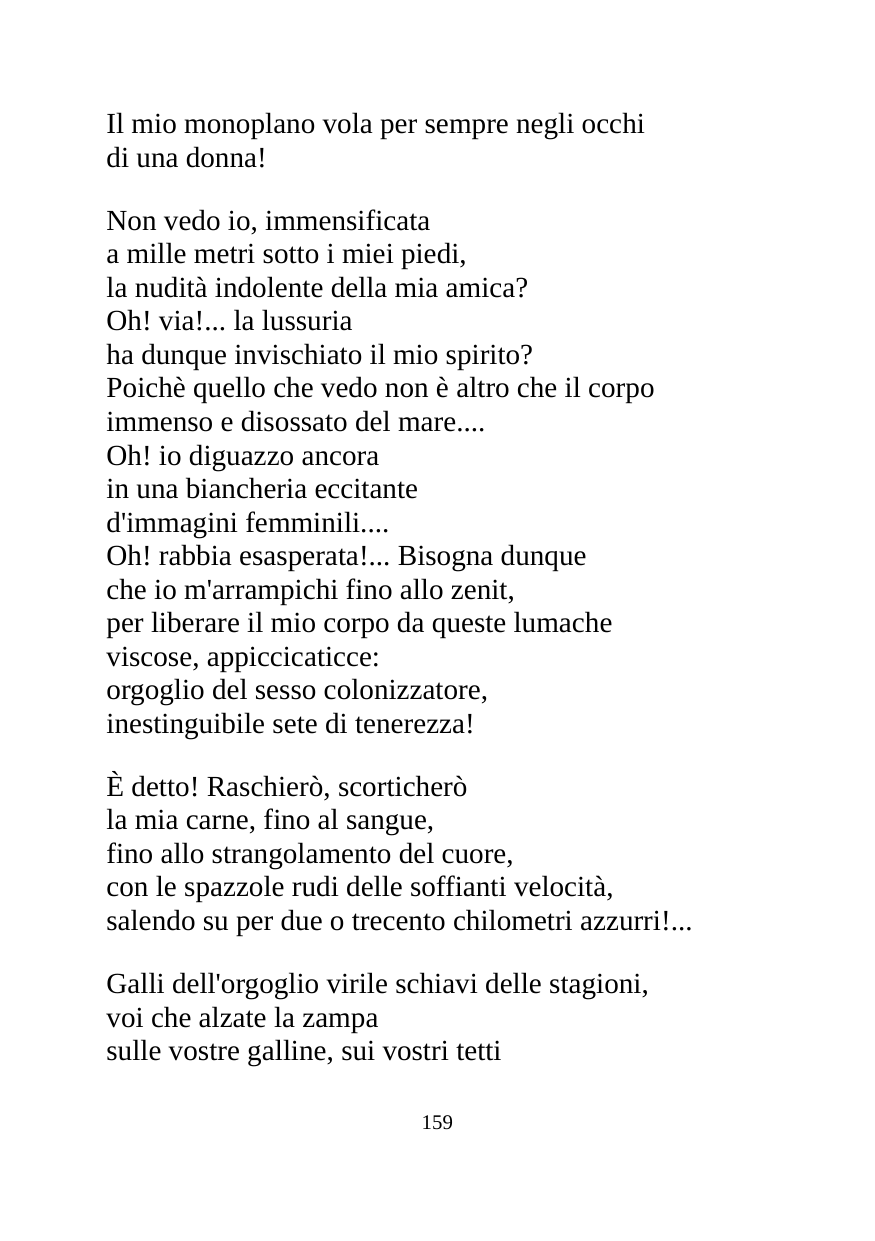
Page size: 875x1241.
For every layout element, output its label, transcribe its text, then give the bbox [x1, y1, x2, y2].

text Il mio monoplano vola per sempre negli occhi di una donna! [106, 106, 768, 173]
text Non vedo io, immensificata a mille metri sotto i miei piedi, la nudità indolente della mia amica? Oh! via!... la lussuria ha dunque invischiato il mio spirito? Poichè quello che vedo non è altro che il corpo immenso e disossato del mare.... Oh! io diguazzo ancora in una biancheria eccitante d'immagini femminili.... Oh! rabbia esasperata!... Bisogna dunque che io m'arrampichi fino allo zenit, per liberare il mio corpo da queste lumache viscose, appiccicaticce: orgoglio del sesso colonizzatore, inestinguibile sete di tenerezza! [106, 203, 768, 739]
text È detto! Raschierò, scorticherò la mia carne, fino al sangue, fino allo strangolamento del cuore, con le spazzole rudi delle soffianti velocità, salendo su per due o trecento chilometri azzurri!... [106, 769, 768, 937]
text Galli dell'orgoglio virile schiavi delle stagioni, voi che alzate la zampa sulle vostre galline, sui vostri tetti [106, 966, 768, 1067]
